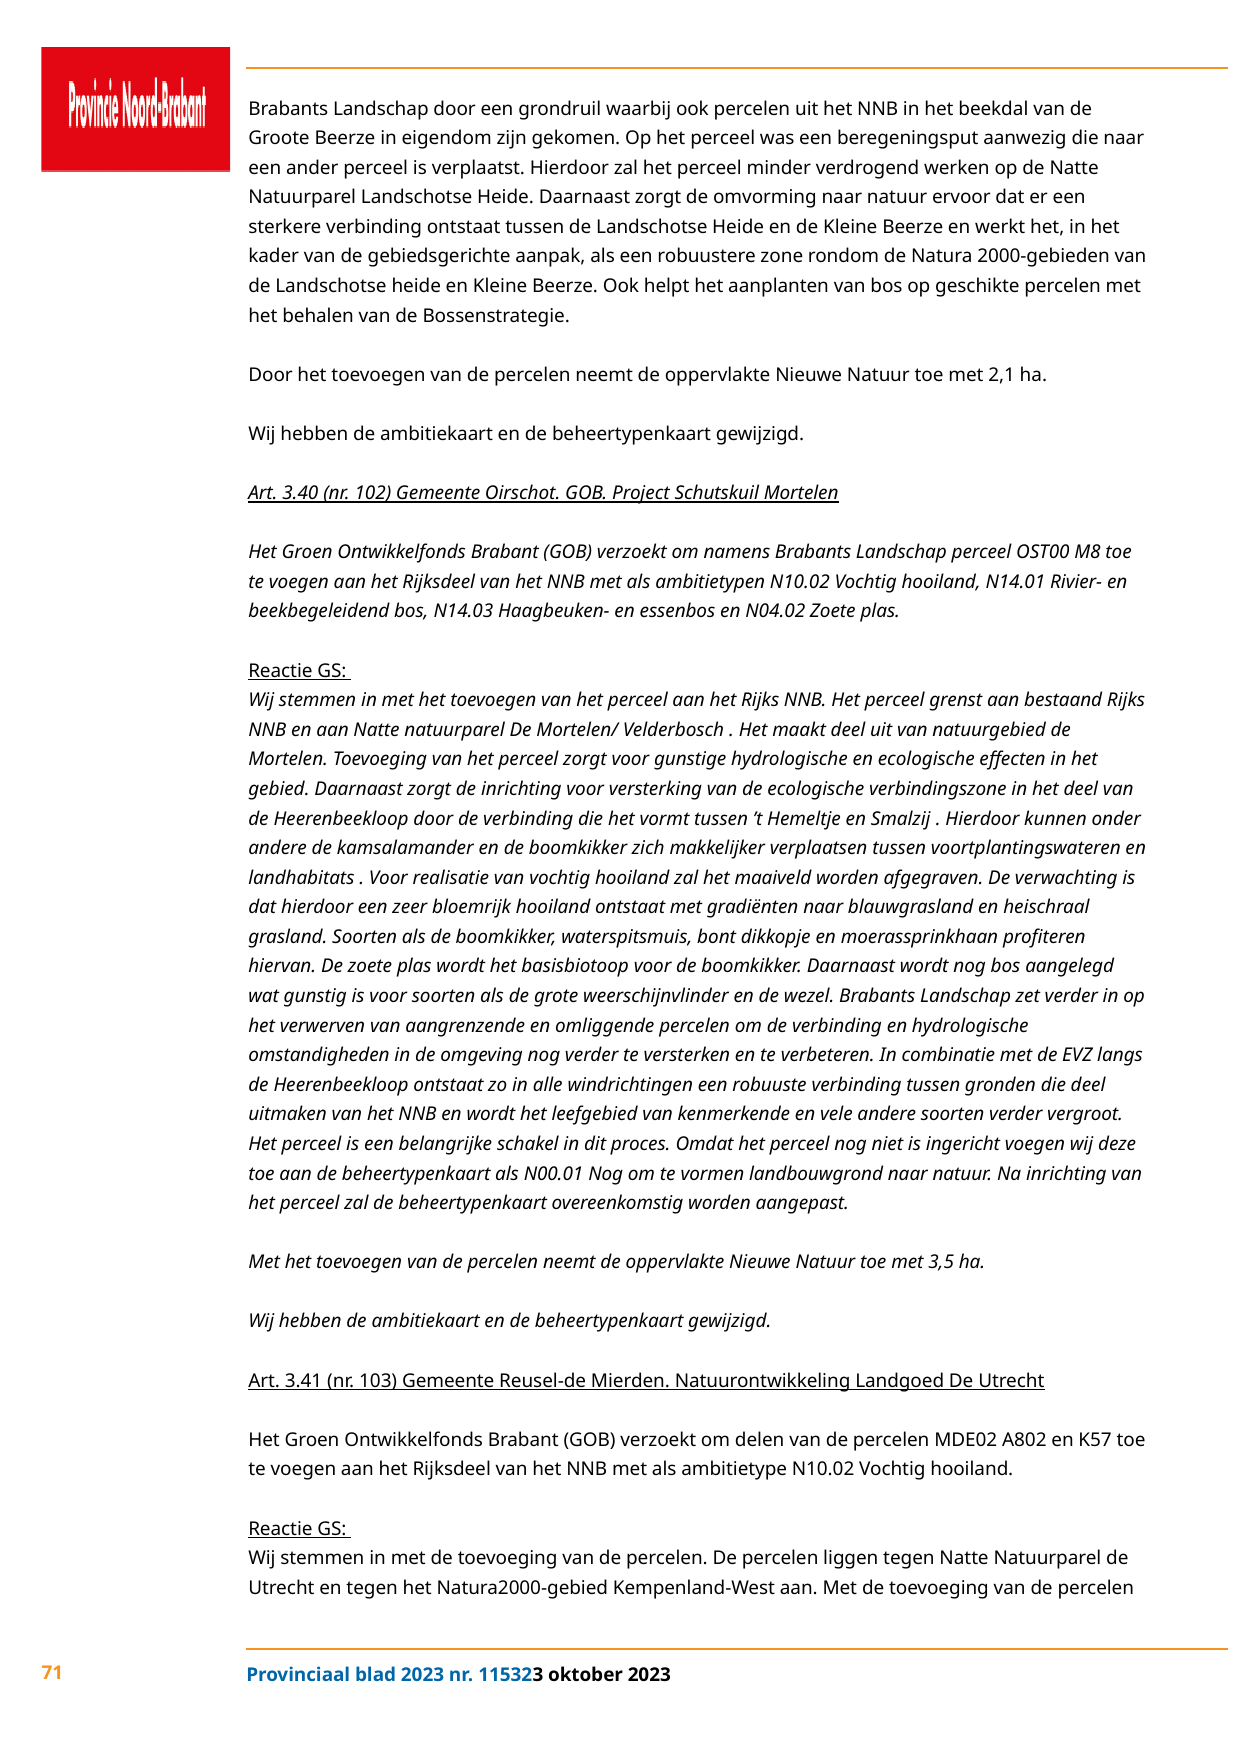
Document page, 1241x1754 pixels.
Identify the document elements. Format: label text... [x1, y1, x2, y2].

text Art. 3.41 (nr. 103) Gemeente Reusel-de Mierden. Natuurontwikkeling Landgoed De Utrecht [248, 1367, 1152, 1393]
text Het Groen Ontwikkelfonds Brabant (GOB) verzoekt om namens Brabants Landschap perceel OST00 M8 toe te voegen aan het Rijksdeel van het NNB met als ambitietypen N10.02 Vochtig hooiland, N14.01 Rivier- en beekbegeleidend bos, N14.03 Haagbeuken- en essenbos en N04.02 Zoete plas. [248, 538, 1152, 623]
text Art. 3.40 (nr. 102) Gemeente Oirschot. GOB. Project Schutskuil Mortelen [248, 479, 1152, 505]
text Wij hebben de ambitiekaart en de beheertypenkaart gewijzigd. [248, 420, 1152, 446]
text Het Groen Ontwikkelfonds Brabant (GOB) verzoekt om delen van de percelen MDE02 A802 en K57 toe te voegen aan het Rijksdeel van het NNB met als ambitietype N10.02 Vochtig hooiland. [248, 1426, 1152, 1481]
text Met het toevoegen van de percelen neemt de oppervlakte Nieuwe Natuur toe met 3,5 ha. [248, 1248, 1152, 1274]
text Wij hebben de ambitiekaart en de beheertypenkaart gewijzigd. [248, 1308, 1152, 1333]
text Reactie GS: [248, 1515, 1152, 1541]
text Brabants Landschap door een grondruil waarbij ook percelen uit het NNB in het beekdal van de Groote Beerze in eigendom zijn gekomen. Op het perceel was een beregeningsput aanwezig die naar een ander perceel is verplaatst. Hierdoor zal het perceel minder verdrogend werken op de Natte Natuurparel Landschotse Heide. Daarnaast zorgt de omvorming naar natuur ervoor dat er een sterkere verbinding ontstaat tussen de Landschotse Heide en de Kleine Beerze en werkt het, in het kader van de gebiedsgerichte aanpak, als een robuustere zone rondom de Natura 2000-gebieden van de Landschotse heide en Kleine Beerze. Ook helpt het aanplanten van bos op geschikte percelen met het behalen van de Bossenstrategie. [248, 95, 1152, 328]
text Door het toevoegen van de percelen neemt de oppervlakte Nieuwe Natuur toe met 2,1 ha. [248, 361, 1152, 387]
text Reactie GS: [248, 657, 1152, 683]
text Wij stemmen in met het toevoegen van het perceel aan het Rijks NNB. Het perceel grenst aan bestaand Rijks NNB en aan Natte natuurparel De Mortelen/ Velderbosch . Het maakt deel uit van natuurgebied de Mortelen. Toevoeging van het perceel zorgt voor gunstige hydrologische en ecologische effecten in het gebied. Daarnaast zorgt de inrichting voor versterking van de ecologische verbindingszone in het deel van de Heerenbeekloop door de verbinding die het vormt tussen ’t Hemeltje en Smalzij . Hierdoor kunnen onder andere de kamsalamander en de boomkikker zich makkelijker verplaatsen tussen voortplantingswateren en landhabitats . Voor realisatie van vochtig hooiland zal het maaiveld worden afgegraven. De verwachting is dat hierdoor een zeer bloemrijk hooiland ontstaat met gradiënten naar blauwgrasland en heischraal grasland. Soorten als de boomkikker, waterspitsmuis, bont dikkopje en moerassprinkhaan profiteren hiervan. De zoete plas wordt het basisbiotoop voor de boomkikker. Daarnaast wordt nog bos aangelegd wat gunstig is voor soorten als de grote weerschijnvlinder en de wezel. Brabants Landschap zet verder in op het verwerven van aangrenzende en omliggende percelen om de verbinding en hydrologische omstandigheden in de omgeving nog verder te versterken en te verbeteren. In combinatie met de EVZ langs de Heerenbeekloop ontstaat zo in alle windrichtingen een robuuste verbinding tussen gronden die deel uitmaken van het NNB en wordt het leefgebied van kenmerkende en vele andere soorten verder vergroot. Het perceel is een belangrijke schakel in dit proces. Omdat het perceel nog niet is ingericht voegen wij deze toe aan de beheertypenkaart als N00.01 Nog om te vormen landbouwgrond naar natuur. Na inrichting van het perceel zal de beheertypenkaart overeenkomstig worden aangepast. [248, 686, 1152, 1215]
picture [41, 47, 231, 172]
text Wij stemmen in met de toevoeging van de percelen. De percelen liggen tegen Natte Natuurparel de Utrecht en tegen het Natura2000-gebied Kempenland-West aan. Met de toevoeging van de percelen [248, 1544, 1152, 1600]
